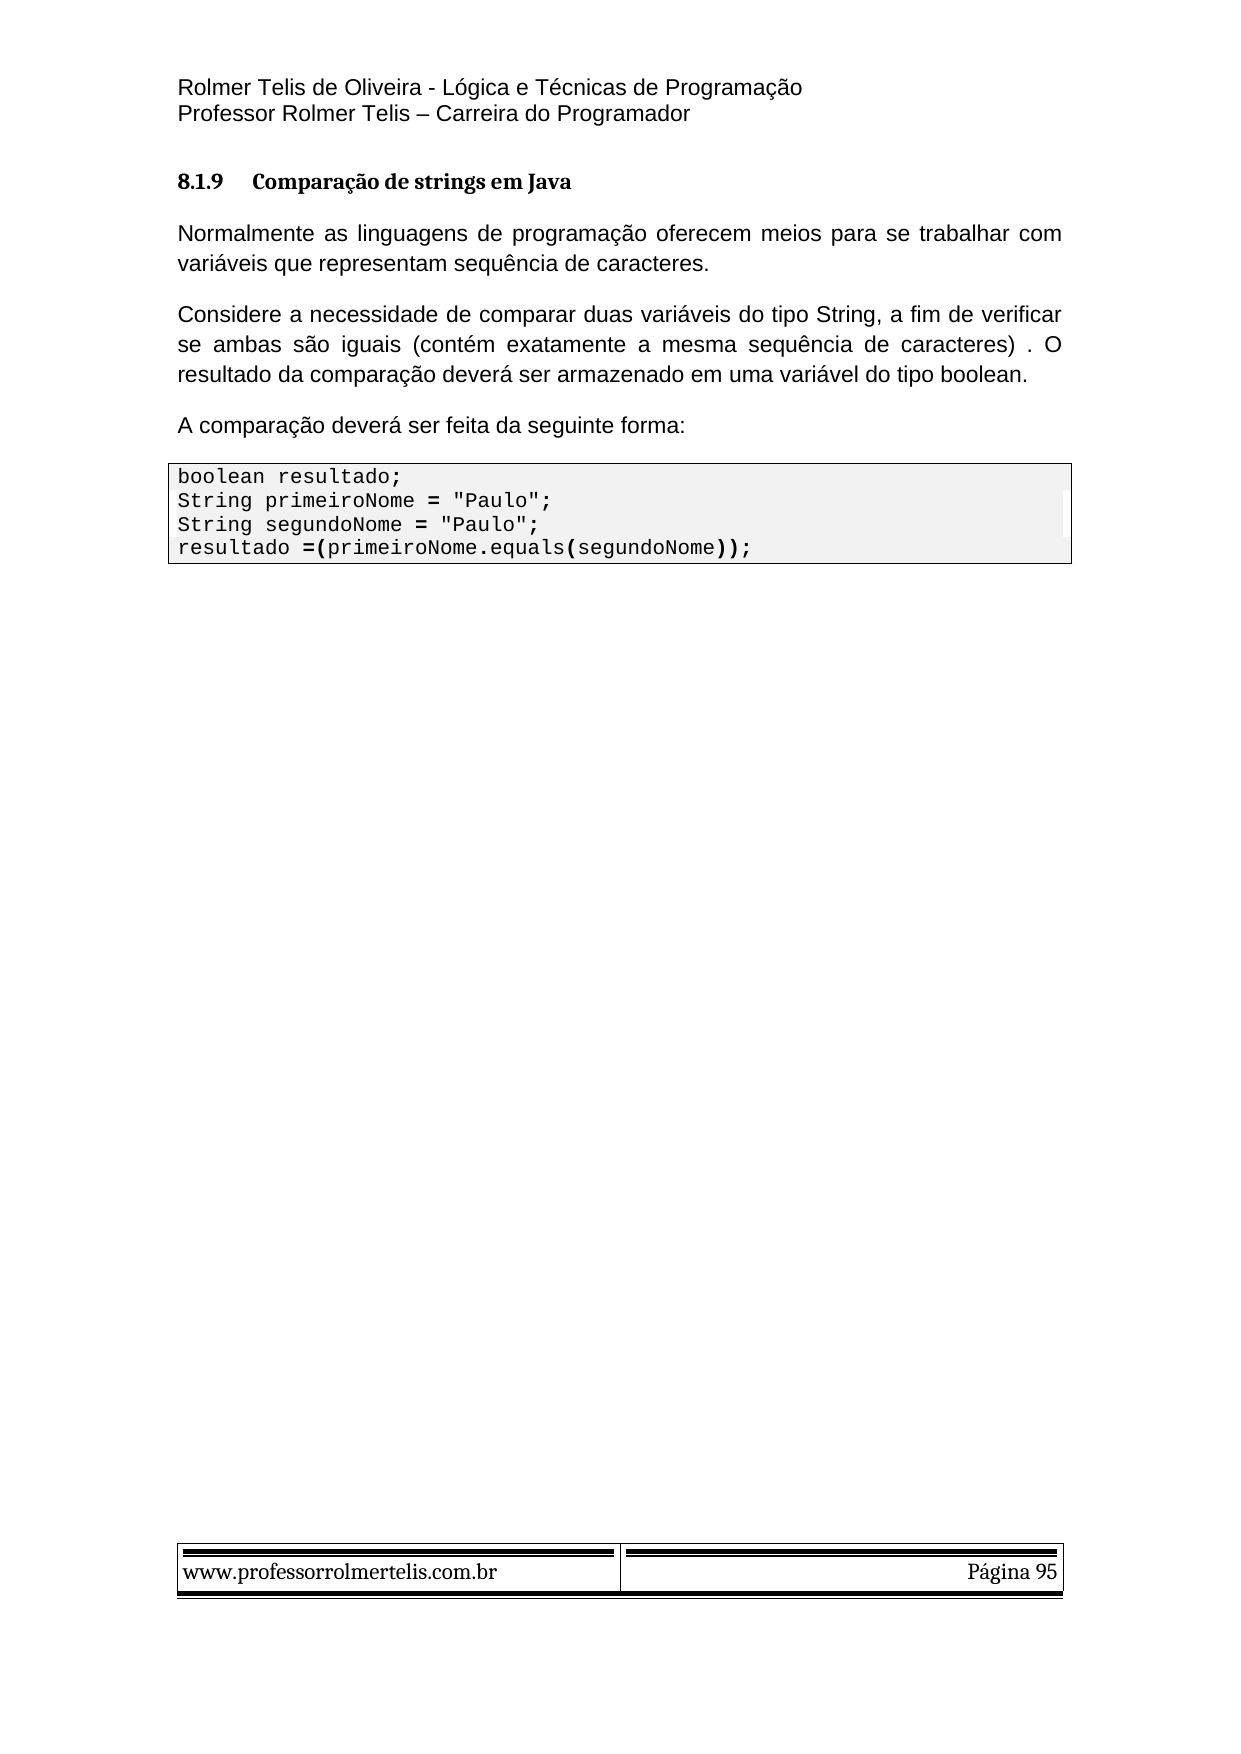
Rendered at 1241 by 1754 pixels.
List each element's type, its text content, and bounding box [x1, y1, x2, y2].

text A comparação deverá ser feita da seguinte forma: [177, 412, 1063, 438]
text Considere a necessidade de comparar duas variáveis do tipo String, a fim de verificar se ambas são iguais (contém exatamente a mesma sequência de caracteres) . O resultado da comparação deverá ser armazenado em uma variável do tipo boolean. [177, 301, 1063, 387]
text String primeiroNome = "Paulo"; [177, 490, 1063, 514]
text Normalmente as linguagens de programação oferecem meios para se trabalhar com variáveis que representam sequência de caracteres. [177, 219, 1063, 276]
text boolean resultado; [169, 464, 1071, 490]
subtitle Comparação de strings em Java [177, 168, 1063, 195]
text resultado =(primeiroNome.equals(segundoNome)); [169, 534, 1071, 563]
text String segundoNome = "Paulo"; [177, 514, 1063, 534]
